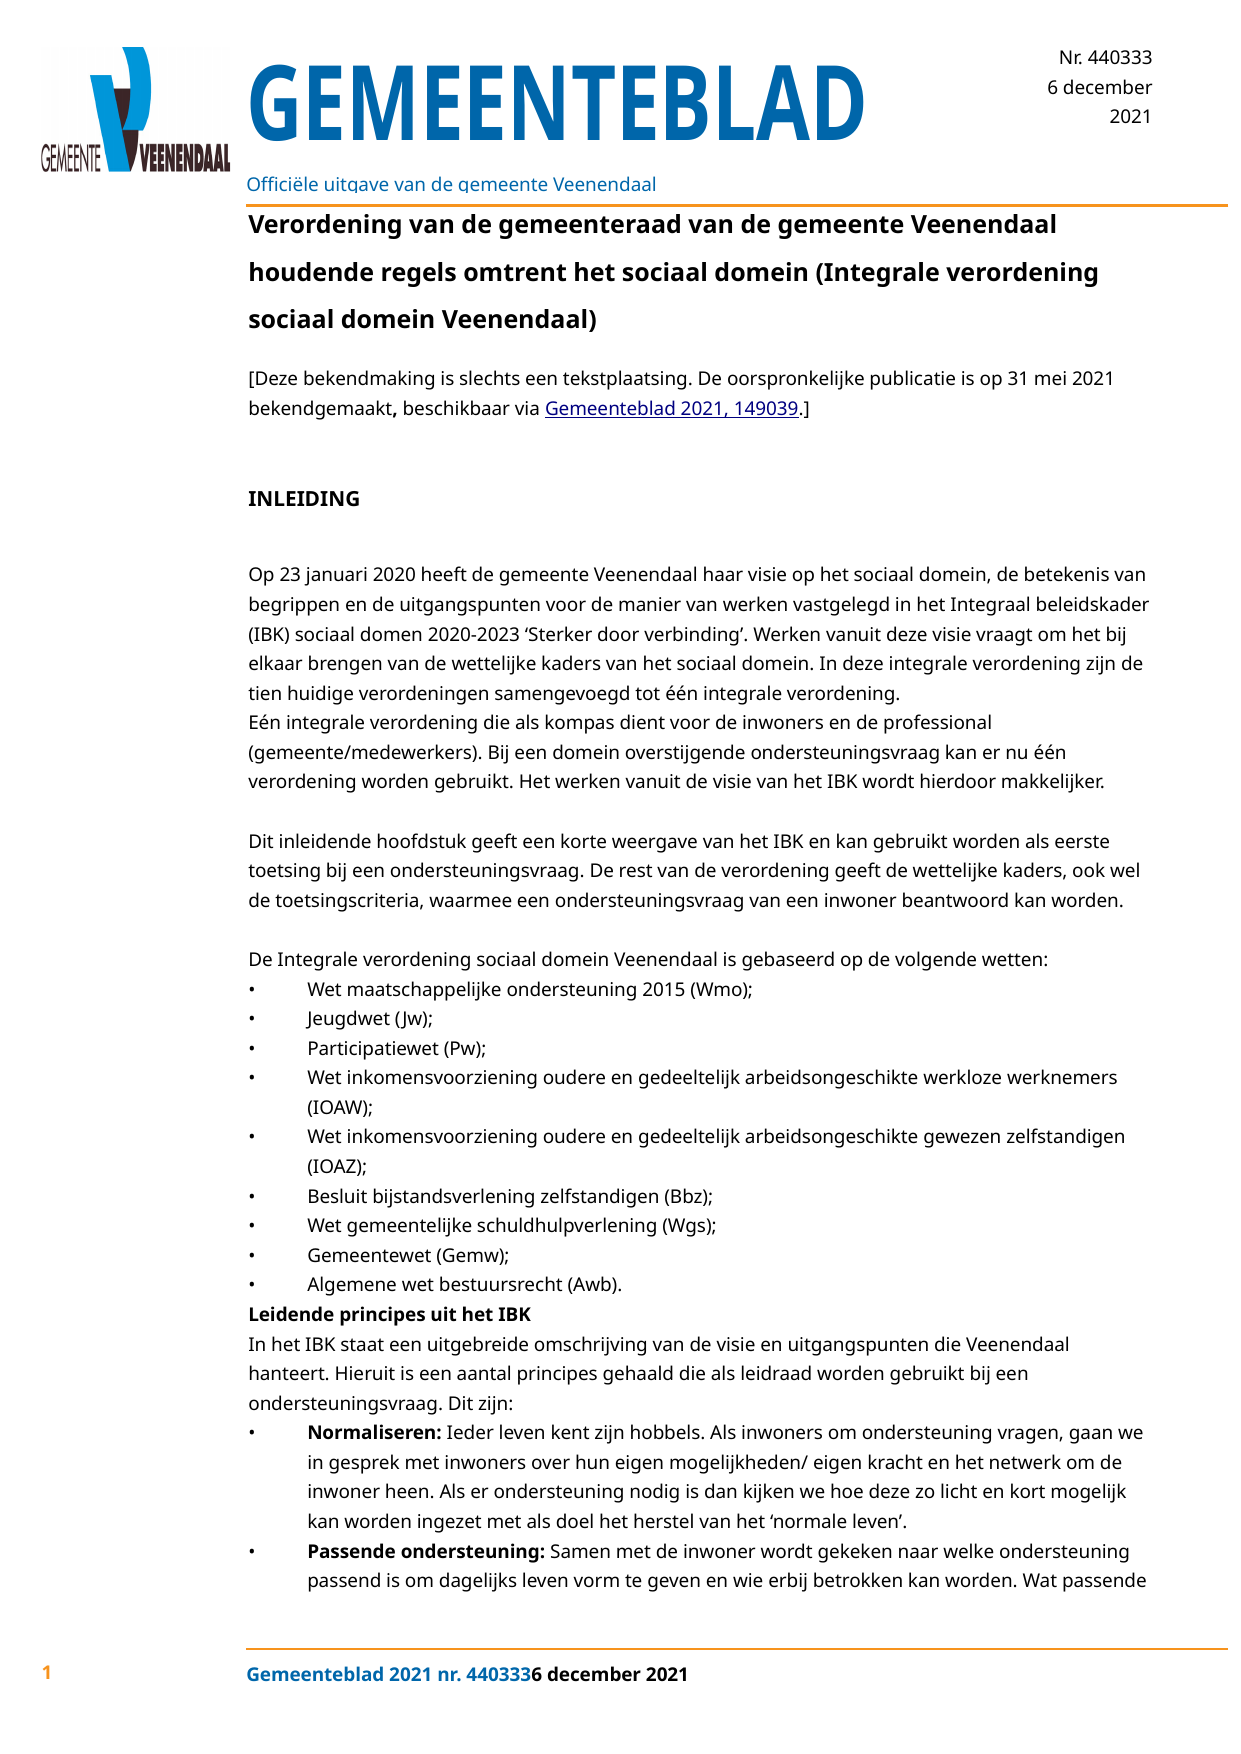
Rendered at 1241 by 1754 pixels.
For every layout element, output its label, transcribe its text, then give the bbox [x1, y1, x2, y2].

list Wet maatschappelijke ondersteuning 2015 (Wmo); [248, 976, 1152, 1001]
text [Deze bekendmaking is slechts een tekstplaatsing. De oorspronkelijke publicatie is op 31 mei 2021 bekendgemaakt, beschikbaar via Gemeenteblad 2021, 149039.] [248, 366, 1152, 421]
text Eén integrale verordening die als kompas dient voor de inwoners en de professional (gemeente/medewerkers). Bij een domein overstijgende ondersteuningsvraag kan er nu één verordening worden gebruikt. Het werken vanuit de visie van het IBK wordt hierdoor makkelijker. [248, 709, 1152, 794]
list Gemeentewet (Gemw); [248, 1242, 1152, 1268]
text De Integrale verordening sociaal domein Veenendaal is gebaseerd op de volgende wetten: [248, 946, 1152, 972]
text Op 23 januari 2020 heeft de gemeente Veenendaal haar visie op het sociaal domein, de betekenis van begrippen en de uitgangspunten voor de manier van werken vastgelegd in het Integraal beleidskader (IBK) sociaal domen 2020-2023 ‘Sterker door verbinding’. Werken vanuit deze visie vraagt om het bij elkaar brengen van de wettelijke kaders van het sociaal domein. In deze integrale verordening zijn de tien huidige verordeningen samengevoegd tot één integrale verordening. [248, 562, 1152, 706]
picture [41, 47, 130, 172]
list Participatiewet (Pw); [248, 1035, 1152, 1061]
text INLEIDING [248, 484, 1152, 512]
list Normaliseren: Ieder leven kent zijn hobbels. Als inwoners om ondersteuning vragen, gaan we in gesprek met inwoners over hun eigen mogelijkheden/ eigen kracht en het netwerk om de inwoner heen. Als er ondersteuning nodig is dan kijken we hoe deze zo licht en kort mogelijk kan worden ingezet met als doel het herstel van het ‘normale leven’. [248, 1419, 1152, 1534]
list Wet inkomensvoorziening oudere en gedeeltelijk arbeidsongeschikte gewezen zelfstandigen (IOAZ); [248, 1124, 1152, 1179]
picture [123, 47, 231, 172]
text In het IBK staat een uitgebreide omschrijving van de visie en uitgangspunten die Veenendaal hanteert. Hieruit is een aantal principes gehaald die als leidraad worden gebruikt bij een ondersteuningsvraag. Dit zijn: [248, 1331, 1152, 1416]
list Jeugdwet (Jw); [248, 1005, 1152, 1031]
list Wet gemeentelijke schuldhulpverlening (Wgs); [248, 1212, 1152, 1238]
list Wet inkomensvoorziening oudere en gedeeltelijk arbeidsongeschikte werkloze werknemers (IOAW); [248, 1064, 1152, 1120]
text Verordening van de gemeenteraad van de gemeente Veenendaal houdende regels omtrent het sociaal domein (Integrale verordening sociaal domein Veenendaal) [248, 207, 1152, 336]
list Besluit bijstandsverlening zelfstandigen (Bbz); [248, 1183, 1152, 1208]
list Passende ondersteuning: Samen met de inwoner wordt gekeken naar welke ondersteuning passend is om dagelijks leven vorm te geven en wie erbij betrokken kan worden. Wat passende [248, 1538, 1152, 1593]
text Dit inleidende hoofdstuk geeft een korte weergave van het IBK en kan gebruikt worden als eerste toetsing bij een ondersteuningsvraag. De rest van de verordening geeft de wettelijke kaders, ook wel de toetsingscriteria, waarmee een ondersteuningsvraag van een inwoner beantwoord kan worden. [248, 828, 1152, 913]
list Algemene wet bestuursrecht (Awb). [248, 1272, 1152, 1297]
text Leidende principes uit het IBK [248, 1301, 1152, 1327]
